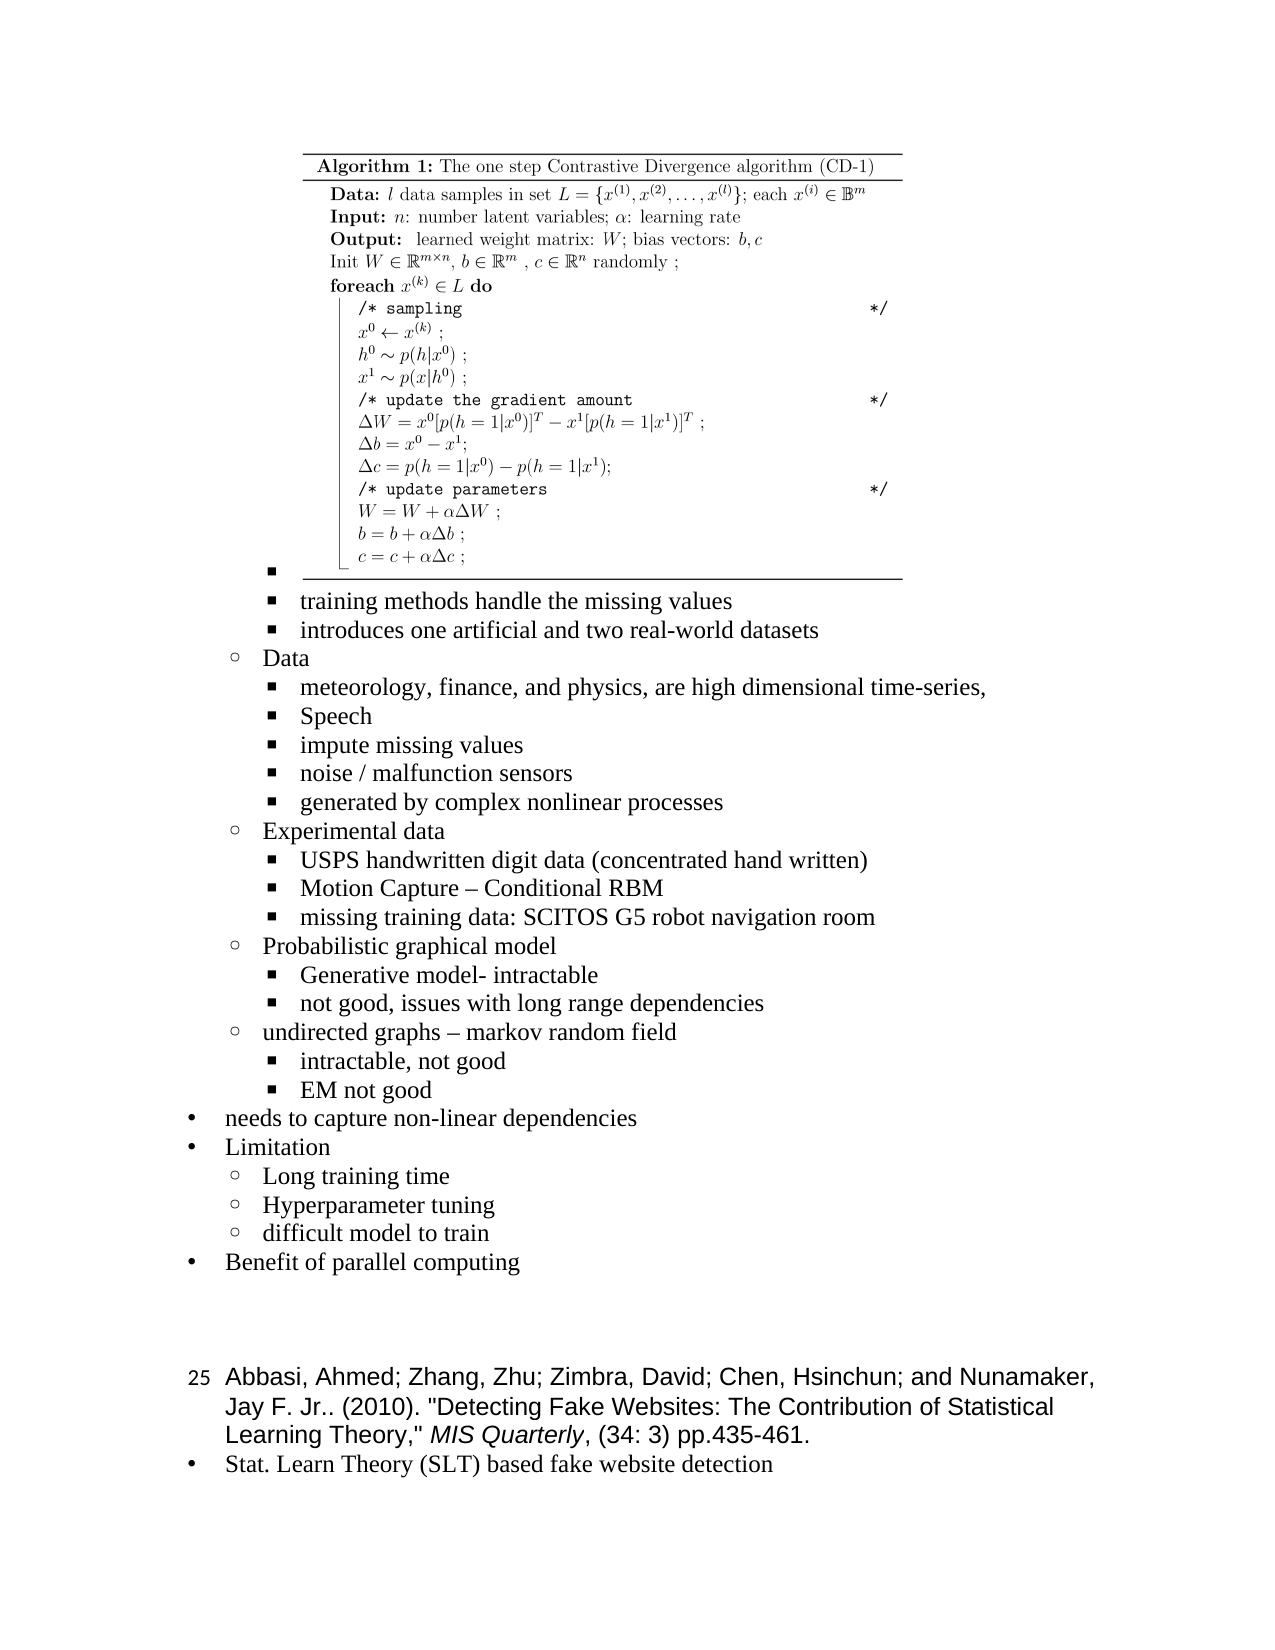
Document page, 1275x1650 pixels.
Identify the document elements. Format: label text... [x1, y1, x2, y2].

picture [300, 150, 912, 581]
list not good, issues with long range dependencies [262, 988, 1125, 1017]
list needs to capture non-linear dependencies [187, 1103, 1125, 1132]
list meteorology, finance, and physics, are high dimensional time-series, [262, 672, 1125, 701]
list Generative model- intractable [262, 960, 1125, 988]
list intractable, not good [262, 1046, 1125, 1075]
list introduces one artificial and two real-world datasets [262, 615, 1125, 643]
list Speech [262, 701, 1125, 730]
list Stat. Learn Theory (SLT) based fake website detection [187, 1449, 1125, 1478]
list noise / malfunction sensors [262, 758, 1125, 787]
list Benefit of parallel computing [187, 1247, 1125, 1276]
list Limitation [187, 1132, 1125, 1161]
list Data [225, 643, 1125, 672]
list difficult model to train [225, 1218, 1125, 1247]
list training methods handle the missing values [262, 586, 1125, 615]
list USPS handwritten digit data (concentrated hand written) [262, 845, 1125, 873]
list Abbasi, Ahmed; Zhang, Zhu; Zimbra, David; Chen, Hsinchun; and Nunamaker, Jay F. Jr.. (2010). "Detecting Fake Websites: The Contribution of Statistical Learning Theory," MIS Quarterly, (34: 3) pp.435-461. [187, 1362, 1125, 1449]
list EM not good [262, 1075, 1125, 1103]
list Hyperparameter tuning [225, 1190, 1125, 1218]
list impute missing values [262, 730, 1125, 758]
list Long training time [225, 1161, 1125, 1190]
list undirected graphs – markov random field [225, 1017, 1125, 1046]
list Motion Capture – Conditional RBM [262, 873, 1125, 902]
list generated by complex nonlinear processes [262, 787, 1125, 816]
list missing training data: SCITOS G5 robot navigation room [262, 902, 1125, 931]
list Probabilistic graphical model [225, 931, 1125, 960]
list Experimental data [225, 816, 1125, 845]
